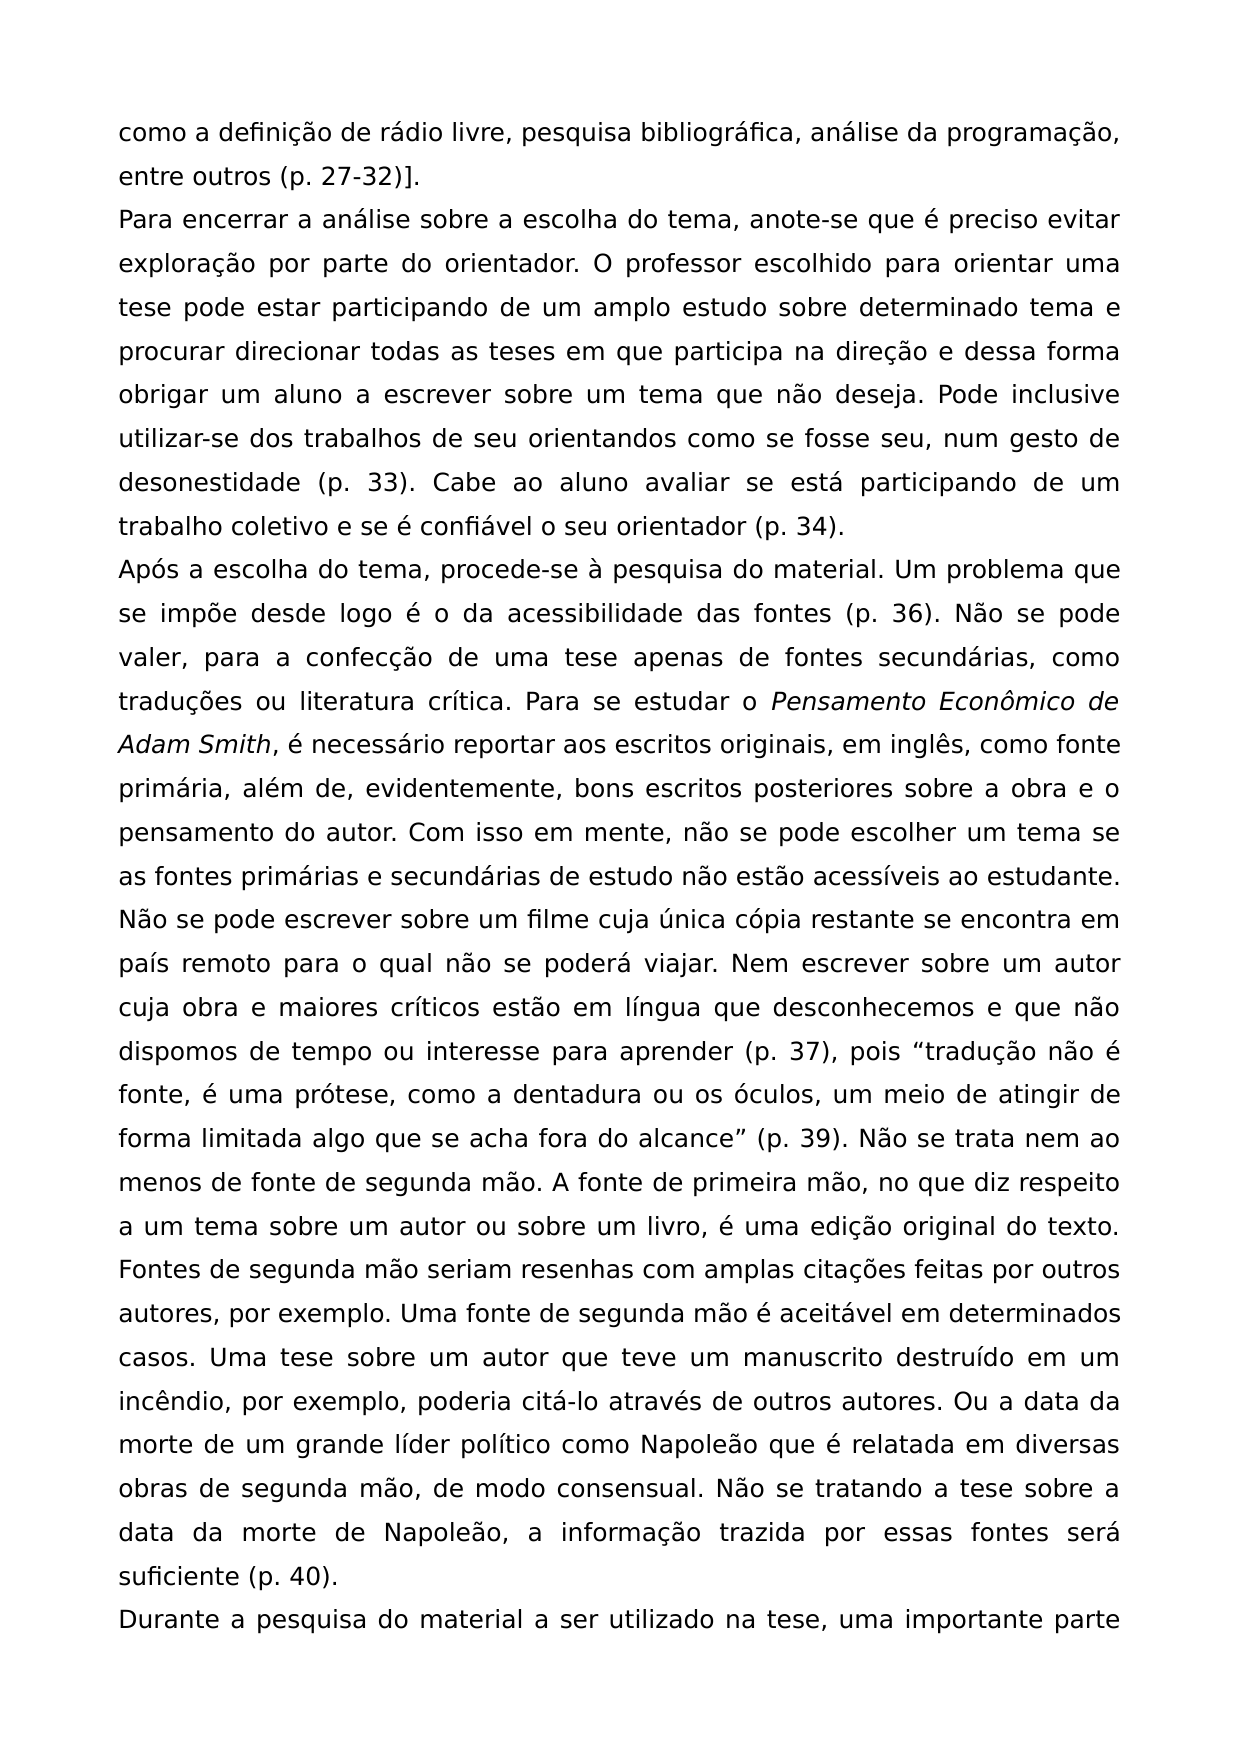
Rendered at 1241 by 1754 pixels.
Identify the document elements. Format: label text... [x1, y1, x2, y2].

text Durante a pesquisa do material a ser utilizado na tese, uma importante parte [118, 1606, 1122, 1635]
text Para encerrar a análise sobre a escolha do tema, anote-se que é preciso evitar exploração por parte do orientador. O professor escolhido para orientar uma tese pode estar participando de um amplo estudo sobre determinado tema e procurar direcionar todas as teses em que participa na direção e dessa forma obrigar um aluno a escrever sobre um tema que não deseja. Pode inclusive utilizar-se dos trabalhos de seu orientandos como se fosse seu, num gesto de desonestidade (p. 33). Cabe ao aluno avaliar se está participando de um trabalho coletivo e se é confiável o seu orientador (p. 34). [118, 206, 1122, 541]
text como a definição de rádio livre, pesquisa bibliográfica, análise da programação, entre outros (p. 27-32)]. [118, 118, 1122, 191]
text Após a escolha do tema, procede-se à pesquisa do material. Um problema que se impõe desde logo é o da acessibilidade das fontes (p. 36). Não se pode valer, para a confecção de uma tese apenas de fontes secundárias, como traduções ou literatura crítica. Para se estudar o Pensamento Econômico de Adam Smith, é necessário reportar aos escritos originais, em inglês, como fonte primária, além de, evidentemente, bons escritos posteriores sobre a obra e o pensamento do autor. Com isso em mente, não se pode escolher um tema se as fontes primárias e secundárias de estudo não estão acessíveis ao estudante. Não se pode escrever sobre um filme cuja única cópia restante se encontra em país remoto para o qual não se poderá viajar. Nem escrever sobre um autor cuja obra e maiores críticos estão em língua que desconhecemos e que não dispomos de tempo ou interesse para aprender (p. 37), pois “tradução não é fonte, é uma prótese, como a dentadura ou os óculos, um meio de atingir de forma limitada algo que se acha fora do alcance” (p. 39). Não se trata nem ao menos de fonte de segunda mão. A fonte de primeira mão, no que diz respeito a um tema sobre um autor ou sobre um livro, é uma edição original do texto. Fontes de segunda mão seriam resenhas com amplas citações feitas por outros autores, por exemplo. Uma fonte de segunda mão é aceitável em determinados casos. Uma tese sobre um autor que teve um manuscrito destruído em um incêndio, por exemplo, poderia citá-lo através de outros autores. Ou a data da morte de um grande líder político como Napoleão que é relatada em diversas obras de segunda mão, de modo consensual. Não se tratando a tese sobre a data da morte de Napoleão, a informação trazida por essas fontes será suficiente (p. 40). [118, 556, 1122, 1591]
